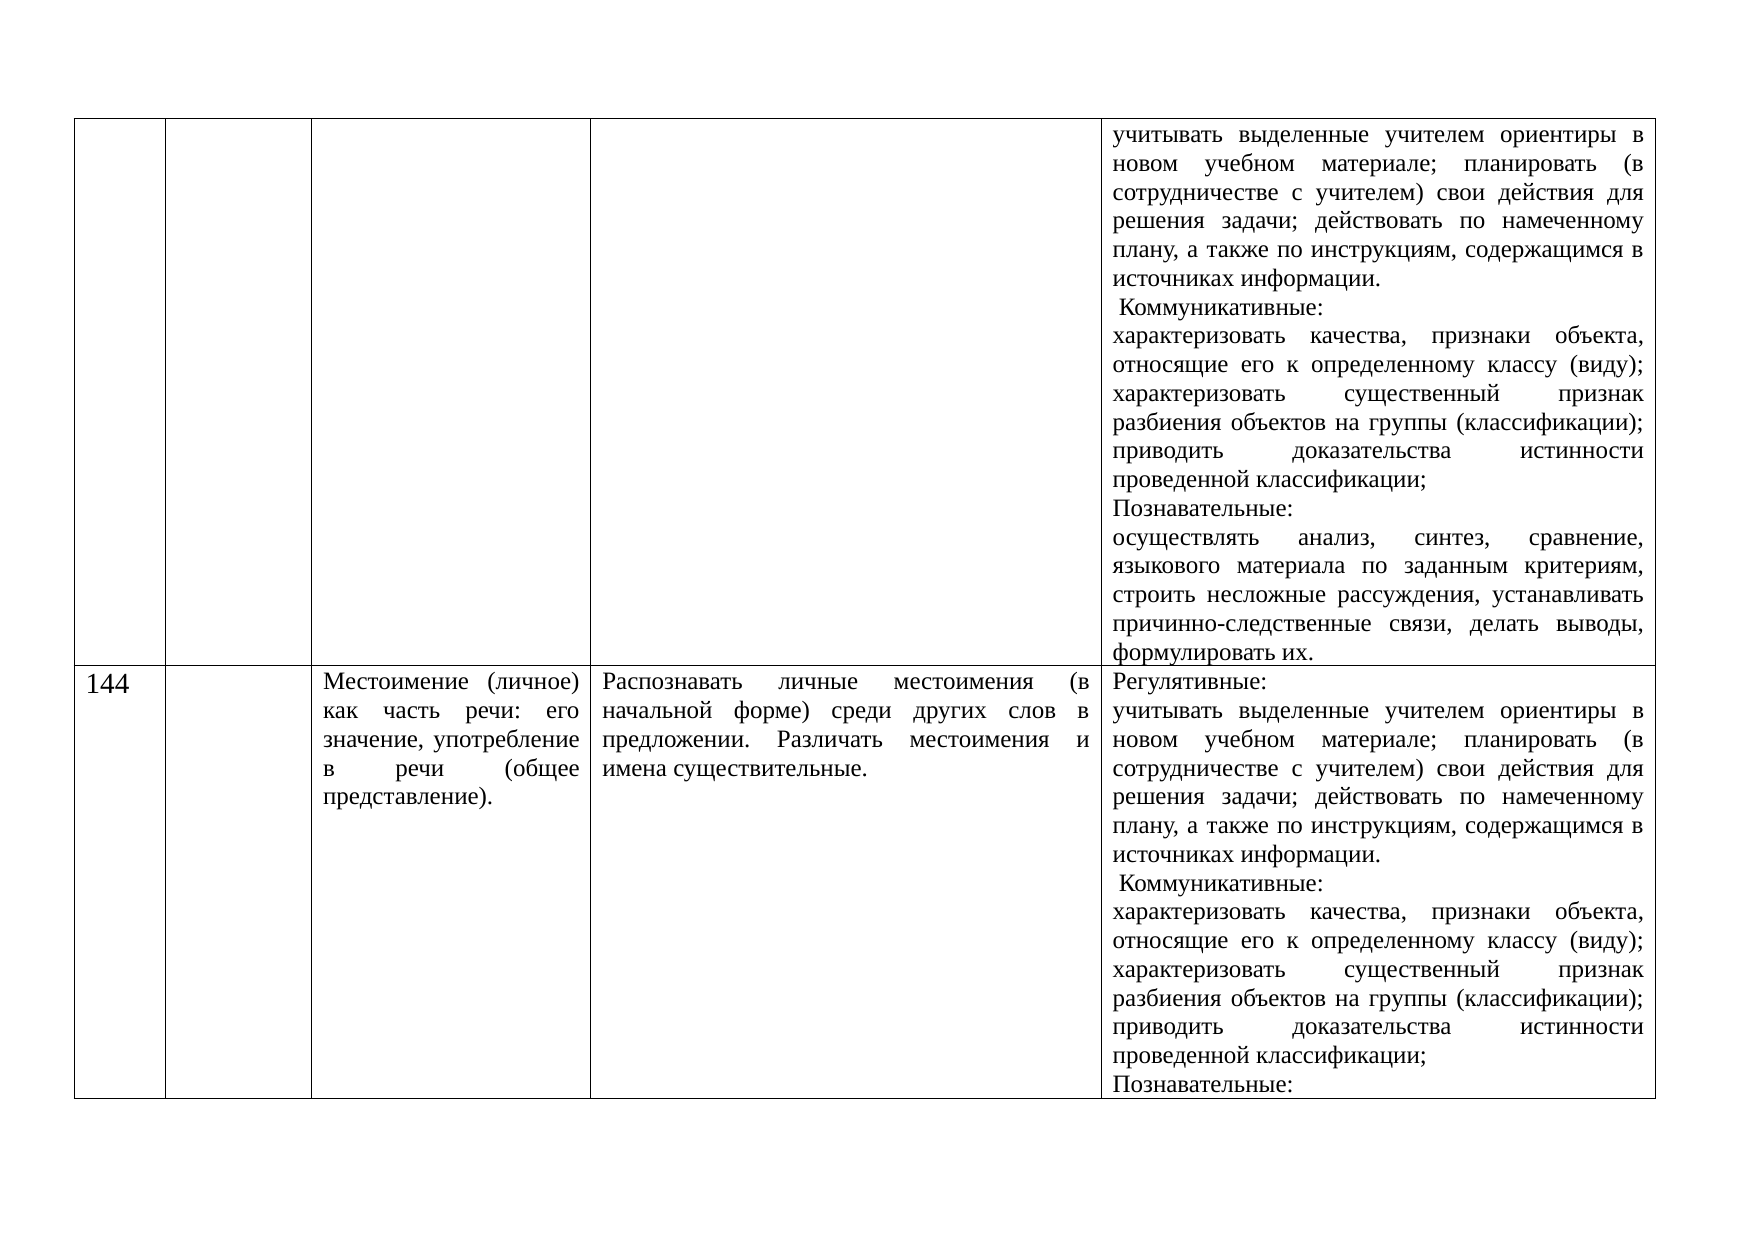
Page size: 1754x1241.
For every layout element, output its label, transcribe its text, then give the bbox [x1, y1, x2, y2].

table_cell [591, 119, 1101, 665]
table_cell Регулятивные: учитывать выделенные учителем ориентиры в новом учебном материале; планировать (в сотрудничестве с учителем) свои действия для решения задачи; действовать по намеченному плану, а также по инструкциям, содержащимся в источниках информации. Коммуникативные: характеризовать качества, признаки объекта, относящие его к определенному классу (виду); характеризовать существенный признак разбиения объектов на группы (классификации); приводить доказательства истинности проведенной классификации; Познавательные: [1102, 666, 1655, 1098]
table_cell [166, 119, 311, 665]
table_cell учитывать выделенные учителем ориентиры в новом учебном материале; планировать (в сотрудничестве с учителем) свои действия для решения задачи; действовать по намеченному плану, а также по инструкциям, содержащимся в источниках информации. Коммуникативные: характеризовать качества, признаки объекта, относящие его к определенному классу (виду); характеризовать существенный признак разбиения объектов на группы (классификации); приводить доказательства истинности проведенной классификации; Познавательные: осуществлять анализ, синтез, сравнение, языкового материала по заданным критериям, строить несложные рассуждения, устанавливать причинно-следственные связи, делать выводы, формулировать их. [1102, 119, 1655, 665]
table_cell Распознавать личные местоимения (в начальной форме) среди других слов в предложении. Различать местоимения и имена существительные. [591, 666, 1101, 1098]
table_cell 144 [75, 666, 165, 1098]
table_cell [312, 119, 590, 665]
table_cell [75, 119, 165, 665]
table_cell Местоимение (личное) как часть речи: его значение, употребление в речи (общее представление). [312, 666, 590, 1098]
table_cell [166, 666, 311, 1098]
